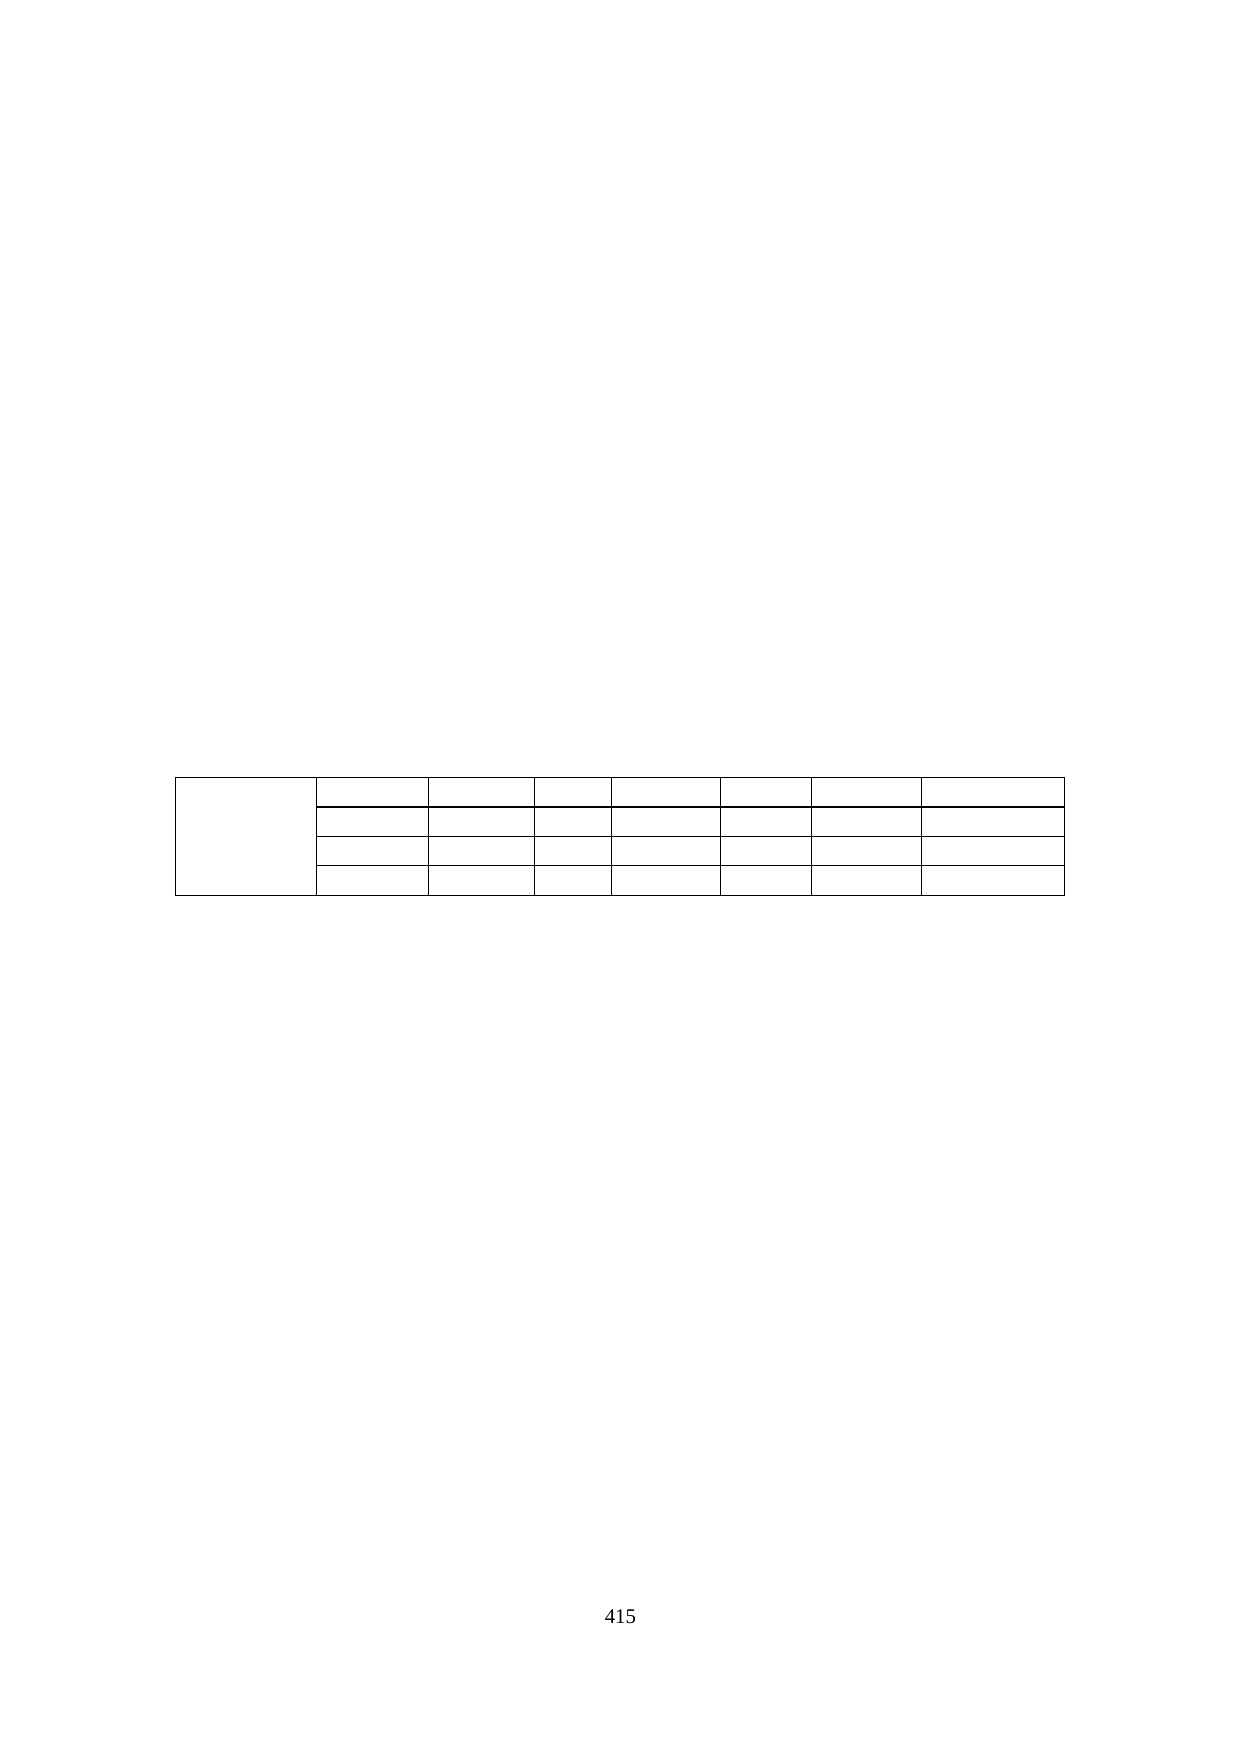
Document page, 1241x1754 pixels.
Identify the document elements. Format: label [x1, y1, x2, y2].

table_cell [721, 866, 811, 895]
table_cell [429, 866, 534, 895]
table_cell [812, 866, 921, 895]
table_cell [922, 866, 1064, 895]
table_cell [721, 808, 811, 836]
table_cell [429, 808, 534, 836]
table_cell [612, 808, 720, 836]
table_cell [535, 808, 611, 836]
table_cell [721, 778, 811, 806]
table_cell [176, 778, 316, 895]
table_cell [612, 778, 720, 806]
table_cell [922, 808, 1064, 836]
table_cell [812, 837, 921, 865]
table_cell [535, 866, 611, 895]
table_cell [612, 866, 720, 895]
table_cell [429, 778, 534, 806]
table_cell [922, 837, 1064, 865]
table_cell [812, 778, 921, 806]
table_cell [317, 778, 428, 806]
table_cell [922, 778, 1064, 806]
table_cell [317, 837, 428, 865]
table_cell [317, 808, 428, 836]
table_cell [429, 837, 534, 865]
table_cell [721, 837, 811, 865]
table_cell [812, 808, 921, 836]
table_cell [317, 866, 428, 895]
table_cell [612, 837, 720, 865]
table_cell [535, 837, 611, 865]
table_cell [535, 778, 611, 806]
